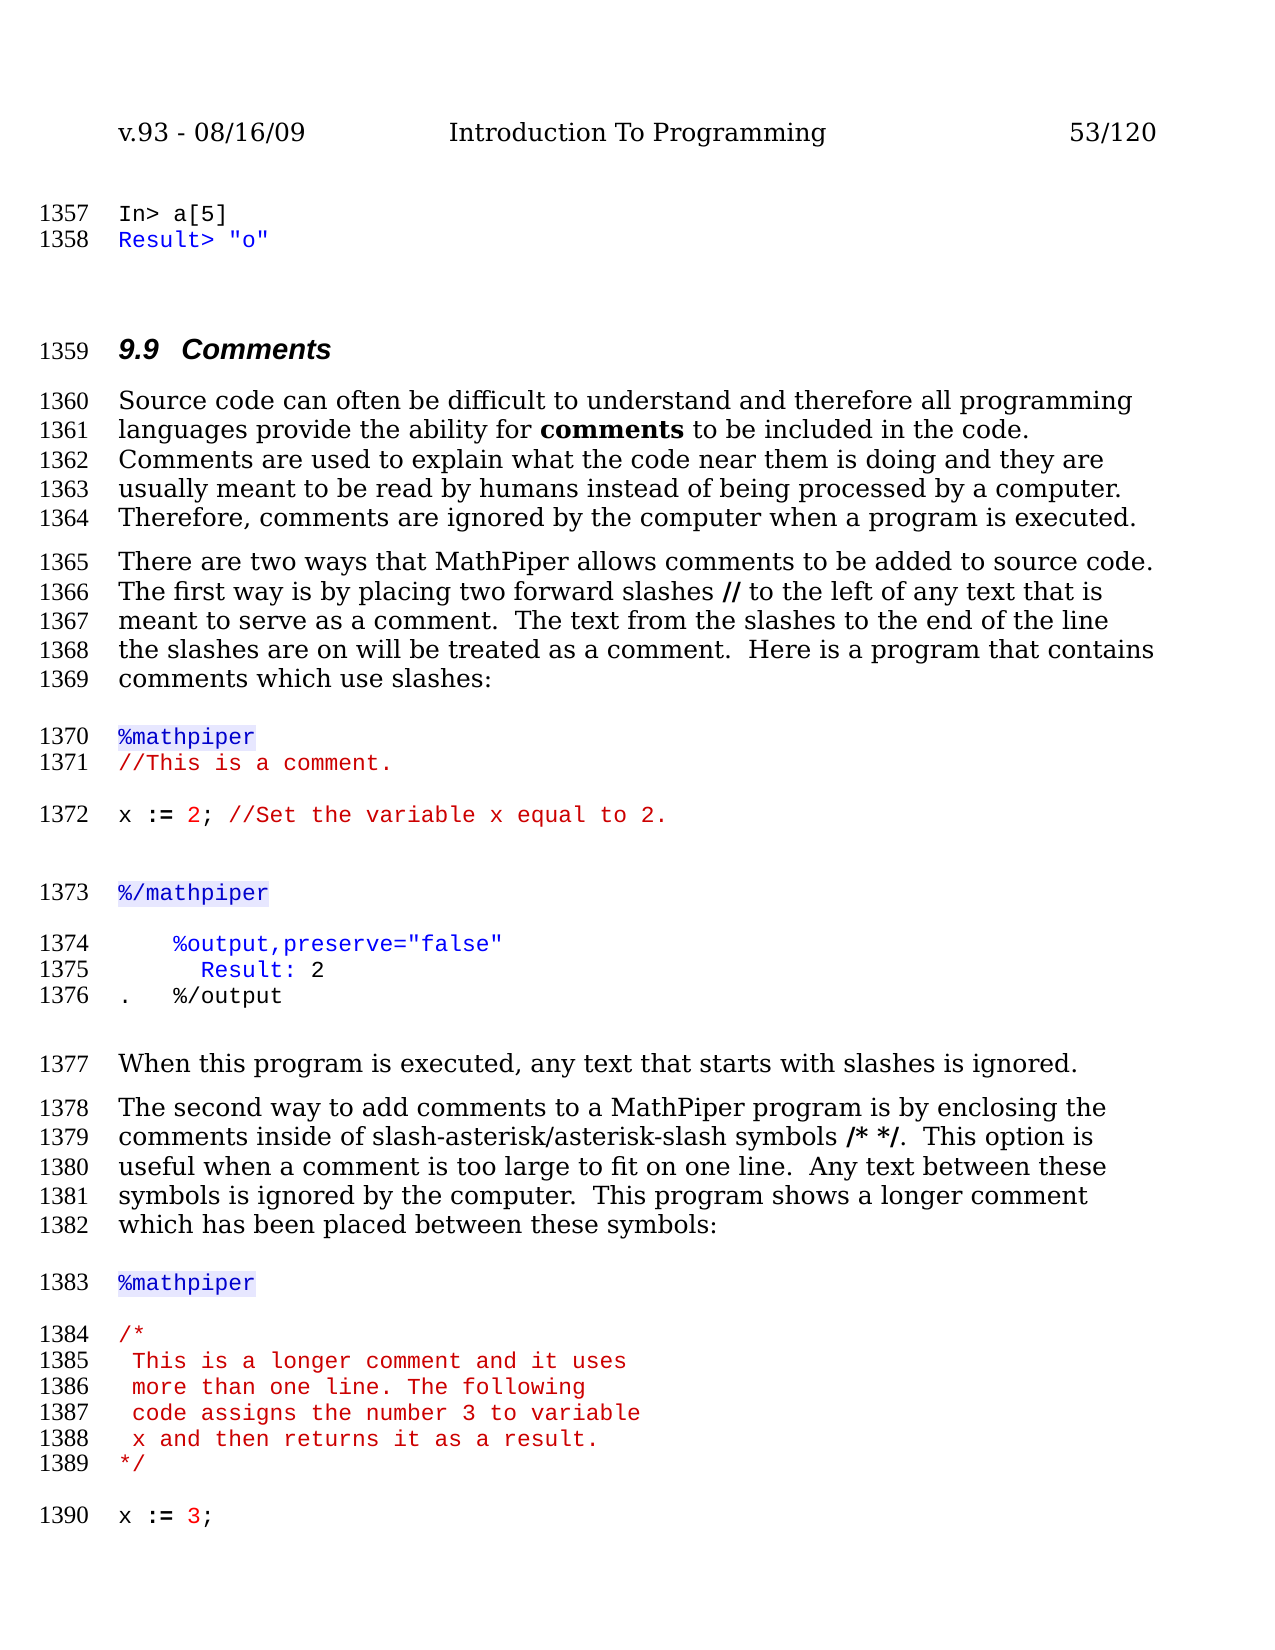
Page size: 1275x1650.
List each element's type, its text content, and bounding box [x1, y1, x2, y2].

text There are two ways that MathPiper allows comments to be added to source code. The first way is by placing two forward slashes // to the left of any text that is meant to serve as a comment. The text from the slashes to the end of the line the slashes are on will be treated as a comment. Here is a program that contains comments which use slashes: [118, 547, 1157, 693]
text more than one line. The following [118, 1375, 1157, 1401]
text Source code can often be difficult to understand and therefore all programming languages provide the ability for comments to be included in the code. Comments are used to explain what the code near them is doing and they are usually meant to be read by humans instead of being processed by a computer. Therefore, comments are ignored by the computer when a program is executed. [118, 386, 1157, 532]
text In> a[5] [118, 203, 1157, 229]
text The second way to add comments to a MathPiper program is by enclosing the comments inside of slash-asterisk/asterisk-slash symbols /* */. This option is useful when a comment is too large to fit on one line. Any text between these symbols is ignored by the computer. This program shows a longer comment which has been placed between these symbols: [118, 1093, 1157, 1239]
text //This is a comment. [118, 751, 1157, 777]
text %/mathpiper [118, 881, 1157, 907]
text Result> "o" [118, 229, 1157, 254]
text %mathpiper [118, 725, 1157, 751]
text x := 3; [118, 1505, 1157, 1531]
text Result: 2 [118, 959, 1157, 985]
text When this program is executed, any text that starts with slashes is ignored. [118, 1049, 1157, 1078]
text x and then returns it as a result. [118, 1427, 1157, 1453]
subtitle Comments [118, 332, 1157, 365]
text code assigns the number 3 to variable [118, 1401, 1157, 1427]
text %output,preserve="false" [118, 933, 1157, 959]
text x := 2; //Set the variable x equal to 2. [118, 803, 1157, 829]
text /* [118, 1323, 1157, 1349]
text */ [118, 1453, 1157, 1479]
text . %/output [118, 985, 1157, 1011]
text This is a longer comment and it uses [118, 1349, 1157, 1375]
text %mathpiper [118, 1271, 1157, 1297]
